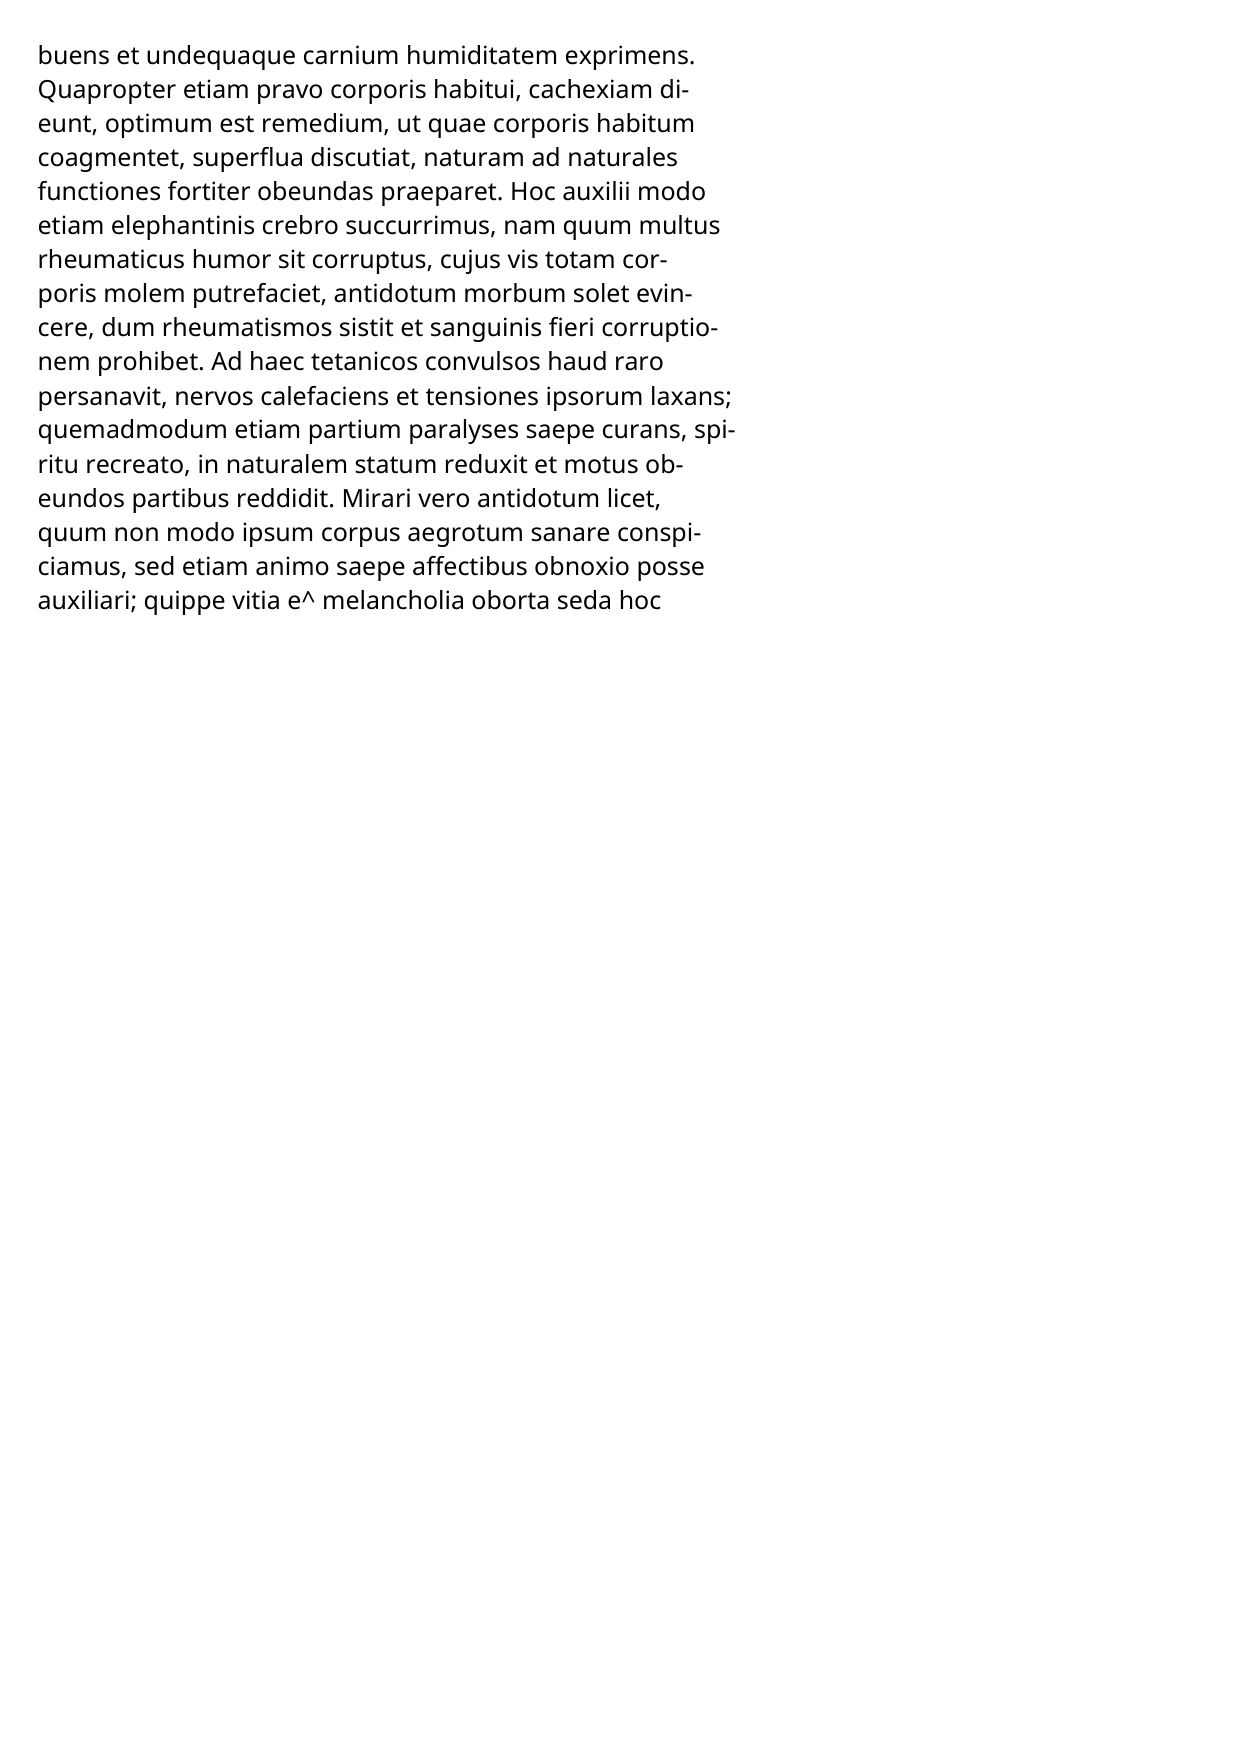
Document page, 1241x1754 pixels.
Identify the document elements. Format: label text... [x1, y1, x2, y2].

text buens et undequaque carnium humiditatem exprimens. Quapropter etiam pravo corporis habitui, cachexiam di- eunt, optimum est remedium, ut quae corporis habitum coagmentet, superflua discutiat, naturam ad naturales functiones fortiter obeundas praeparet. Hoc auxilii modo etiam elephantinis crebro succurrimus, nam quum multus rheumaticus humor sit corruptus, cujus vis totam cor- poris molem putrefaciet, antidotum morbum solet evin- cere, dum rheumatismos sistit et sanguinis fieri corruptio- nem prohibet. Ad haec tetanicos convulsos haud raro persanavit, nervos calefaciens et tensiones ipsorum laxans; quemadmodum etiam partium paralyses saepe curans, spi- ritu recreato, in naturalem statum reduxit et motus ob- eundos partibus reddidit. Mirari vero antidotum licet, quum non modo ipsum corpus aegrotum sanare conspi- ciamus, sed etiam animo saepe affectibus obnoxio posse auxiliari; quippe vitia e^ melancholia oborta seda hoc [37, 37, 1203, 617]
